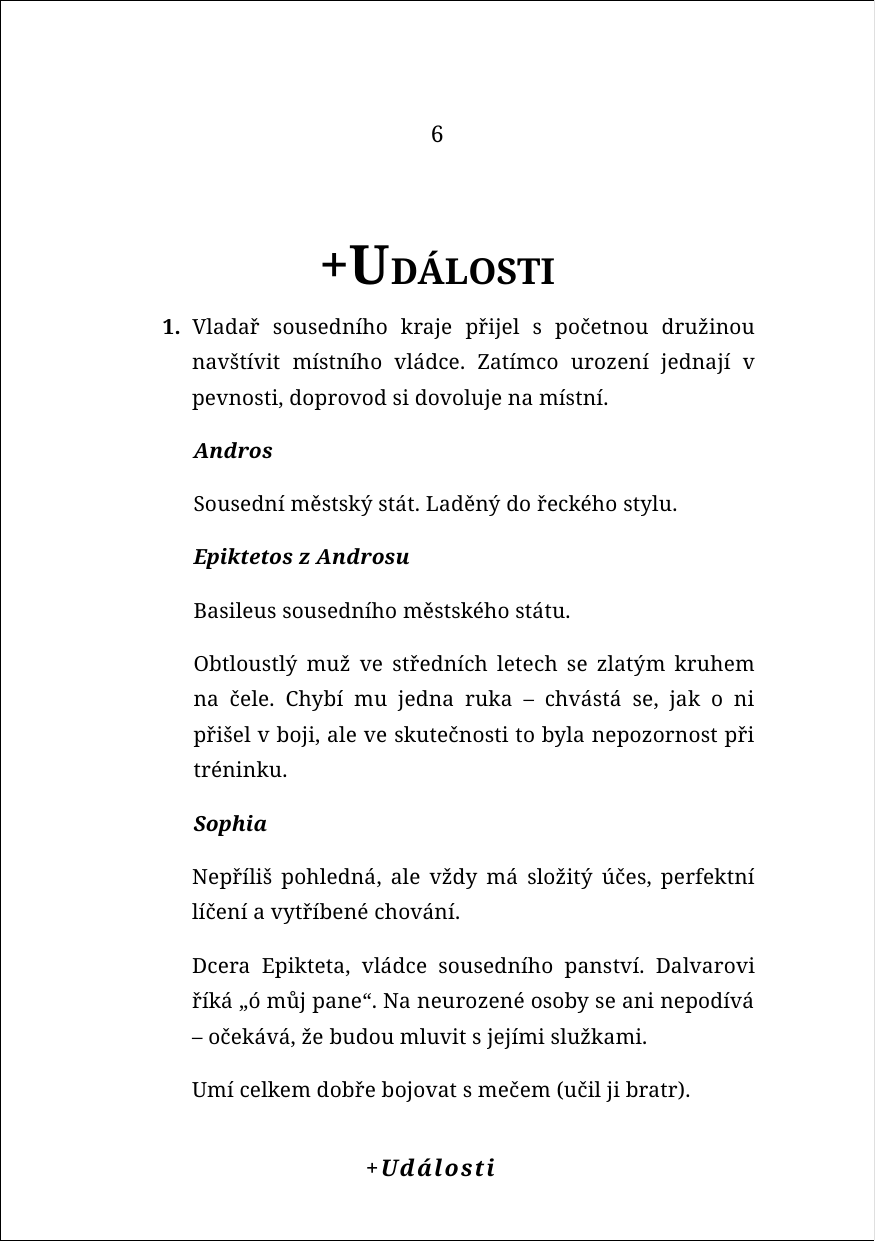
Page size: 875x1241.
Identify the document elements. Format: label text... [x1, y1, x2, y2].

list Basileus sousedního městského státu. [156, 596, 756, 624]
list Sophia [156, 809, 756, 837]
list Epiktetos z Androsu [156, 542, 756, 571]
list Dcera Epikteta, vládce sousedního panství. Dalvarovi říká „ó můj pane“. Na neurozené osoby se ani nepodívá – očekává, že budou mluvit s jejími služkami. [162, 951, 756, 1050]
list Andros [156, 436, 756, 464]
subtitle +Události [118, 226, 756, 300]
list Umí celkem dobře bojovat s mečem (učil ji bratr). [162, 1075, 756, 1103]
list Sousední městský stát. Laděný do řeckého stylu. [156, 489, 756, 518]
list Nepříliš pohledná, ale vždy má složitý účes, perfektní líčení a vytříbené chování. [162, 862, 756, 926]
list Obtloustlý muž ve středních letech se zlatým kruhem na čele. Chybí mu jedna ruka – chvástá se, jak o ni přišel v boji, ale ve skutečnosti to byla nepozornost při tréninku. [156, 649, 756, 784]
list Vladař sousedního kraje přijel s početnou družinou navštívit místního vládce. Zatímco urození jednají v pevnosti, doprovod si dovoluje na místní. [162, 312, 756, 411]
